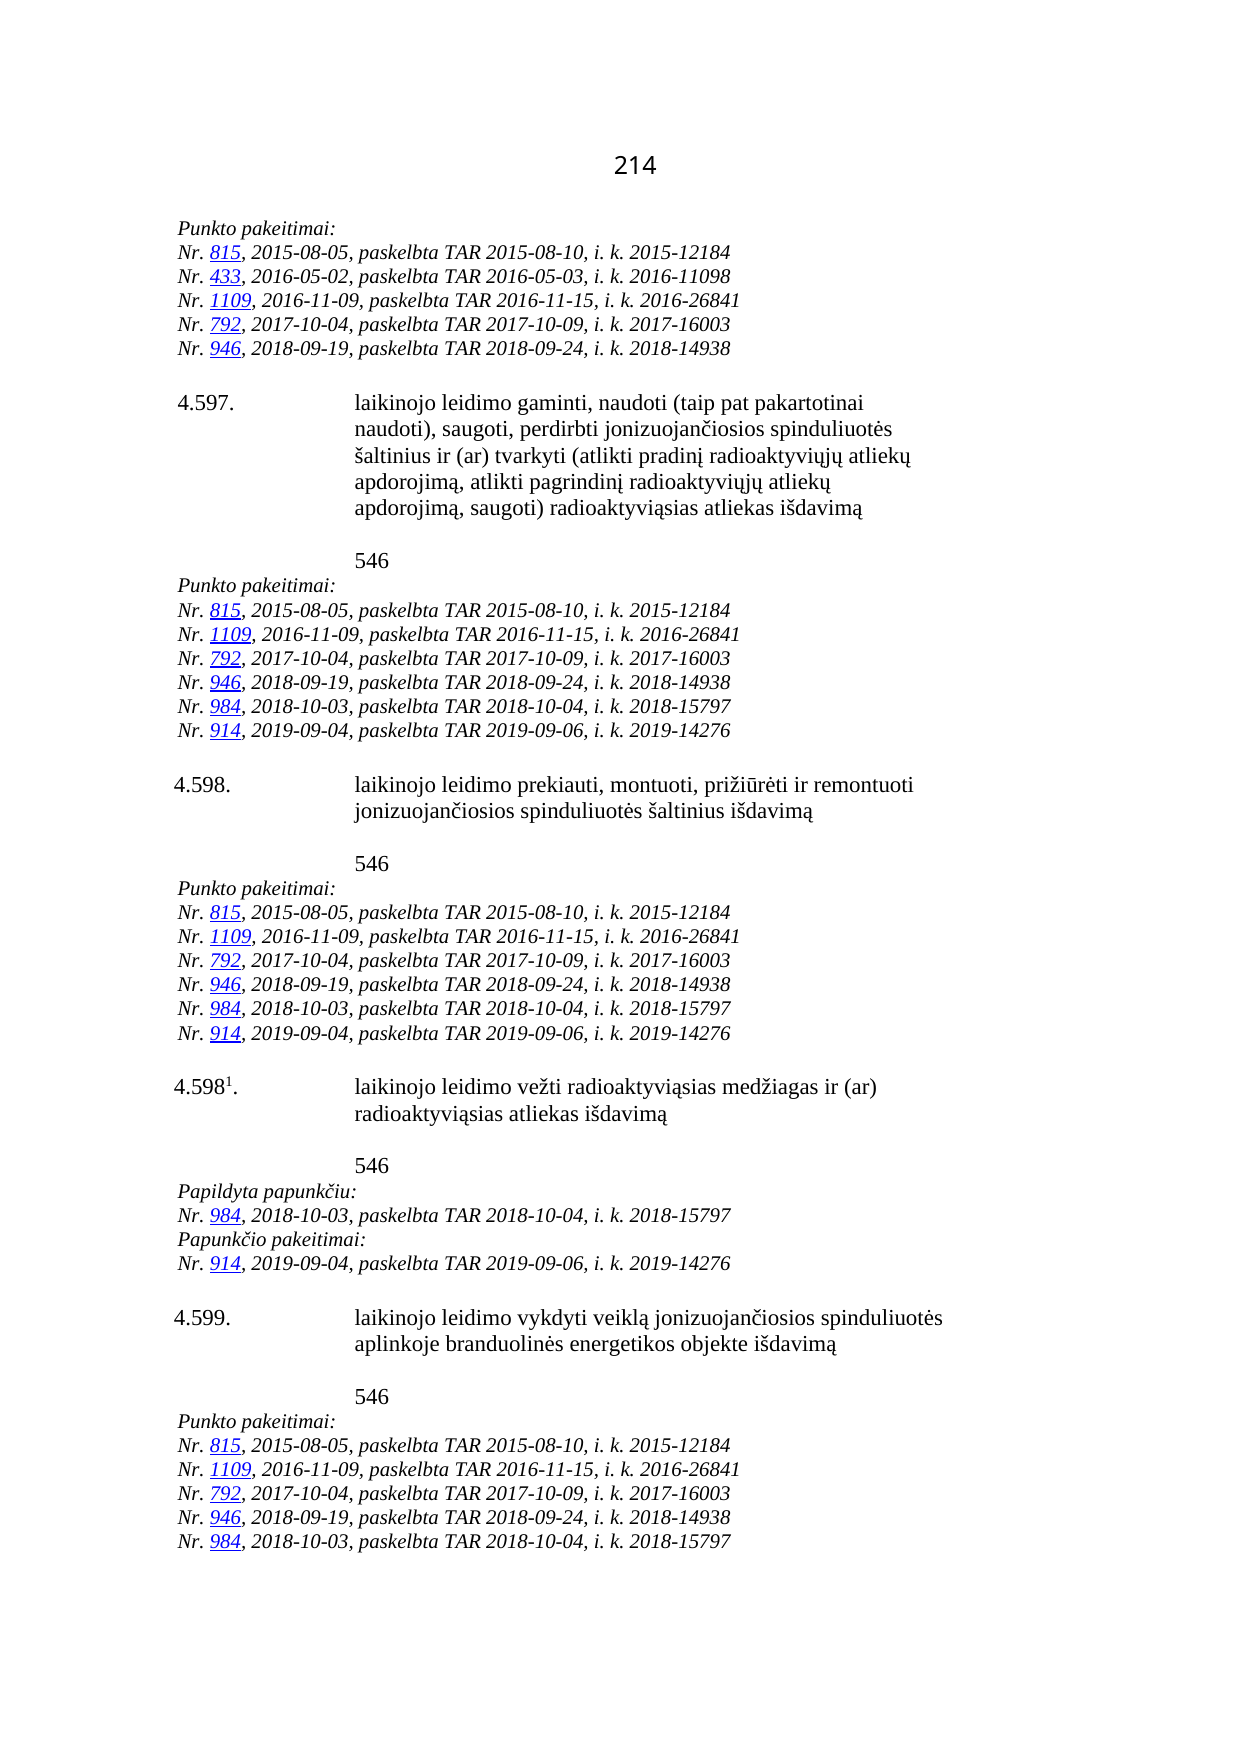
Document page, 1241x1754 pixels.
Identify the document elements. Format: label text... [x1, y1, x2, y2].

text Punkto pakeitimai: [177, 876, 1093, 900]
text Nr. 792, 2017-10-04, paskelbta TAR 2017-10-09, i. k. 2017-16003 [177, 646, 1093, 670]
text Nr. 815, 2015-08-05, paskelbta TAR 2015-08-10, i. k. 2015-12184 [177, 1433, 1093, 1457]
text Nr. 815, 2015-08-05, paskelbta TAR 2015-08-10, i. k. 2015-12184 [177, 240, 1093, 264]
text Nr. 984, 2018-10-03, paskelbta TAR 2018-10-04, i. k. 2018-15797 [177, 1529, 1093, 1553]
text Punkto pakeitimai: [177, 216, 1093, 240]
text 4.598. laikinojo leidimo prekiauti, montuoti, prižiūrėti ir remontuoti jonizuojančiosios spinduliuotės šaltinius išdavimą 546 [174, 771, 945, 876]
text Nr. 914, 2019-09-04, paskelbta TAR 2019-09-06, i. k. 2019-14276 [177, 1251, 1093, 1275]
text Punkto pakeitimai: [177, 1409, 1093, 1433]
text Nr. 815, 2015-08-05, paskelbta TAR 2015-08-10, i. k. 2015-12184 [177, 900, 1093, 924]
text 4.599. laikinojo leidimo vykdyti veiklą jonizuojančiosios spinduliuotės aplinkoje branduolinės energetikos objekte išdavimą 546 [174, 1304, 945, 1409]
text Nr. 433, 2016-05-02, paskelbta TAR 2016-05-03, i. k. 2016-11098 [177, 264, 1093, 288]
text Papunkčio pakeitimai: [177, 1227, 1093, 1251]
text 4.597. laikinojo leidimo gaminti, naudoti (taip pat pakartotinai naudoti), saugoti, perdirbti jonizuojančiosios spinduliuotės šaltinius ir (ar) tvarkyti (atlikti pradinį radioaktyviųjų atliekų apdorojimą, atlikti pagrindinį radioaktyviųjų atliekų apdorojimą, saugoti) radioaktyviąsias atliekas išdavimą 546 [177, 389, 945, 573]
text Nr. 815, 2015-08-05, paskelbta TAR 2015-08-10, i. k. 2015-12184 [177, 597, 1093, 622]
text Nr. 792, 2017-10-04, paskelbta TAR 2017-10-09, i. k. 2017-16003 [177, 1481, 1093, 1505]
text Nr. 984, 2018-10-03, paskelbta TAR 2018-10-04, i. k. 2018-15797 [177, 996, 1093, 1020]
text Nr. 984, 2018-10-03, paskelbta TAR 2018-10-04, i. k. 2018-15797 [177, 1203, 1093, 1227]
text Nr. 914, 2019-09-04, paskelbta TAR 2019-09-06, i. k. 2019-14276 [177, 718, 1093, 742]
text 4.5981. laikinojo leidimo vežti radioaktyviąsias medžiagas ir (ar) radioaktyviąsias atliekas išdavimą 546 [174, 1073, 945, 1179]
text Nr. 1109, 2016-11-09, paskelbta TAR 2016-11-15, i. k. 2016-26841 [177, 288, 1093, 312]
text Nr. 792, 2017-10-04, paskelbta TAR 2017-10-09, i. k. 2017-16003 [177, 312, 1093, 336]
text Nr. 1109, 2016-11-09, paskelbta TAR 2016-11-15, i. k. 2016-26841 [177, 622, 1093, 646]
text Nr. 914, 2019-09-04, paskelbta TAR 2019-09-06, i. k. 2019-14276 [177, 1020, 1093, 1044]
text Nr. 946, 2018-09-19, paskelbta TAR 2018-09-24, i. k. 2018-14938 [177, 972, 1093, 996]
text Nr. 946, 2018-09-19, paskelbta TAR 2018-09-24, i. k. 2018-14938 [177, 336, 1093, 360]
text Nr. 946, 2018-09-19, paskelbta TAR 2018-09-24, i. k. 2018-14938 [177, 670, 1093, 694]
text Nr. 1109, 2016-11-09, paskelbta TAR 2016-11-15, i. k. 2016-26841 [177, 924, 1093, 948]
text Nr. 792, 2017-10-04, paskelbta TAR 2017-10-09, i. k. 2017-16003 [177, 948, 1093, 972]
text Nr. 946, 2018-09-19, paskelbta TAR 2018-09-24, i. k. 2018-14938 [177, 1505, 1093, 1529]
text Nr. 984, 2018-10-03, paskelbta TAR 2018-10-04, i. k. 2018-15797 [177, 694, 1093, 718]
text Punkto pakeitimai: [177, 573, 1093, 597]
text Papildyta papunkčiu: [177, 1179, 1093, 1203]
text Nr. 1109, 2016-11-09, paskelbta TAR 2016-11-15, i. k. 2016-26841 [177, 1457, 1093, 1481]
